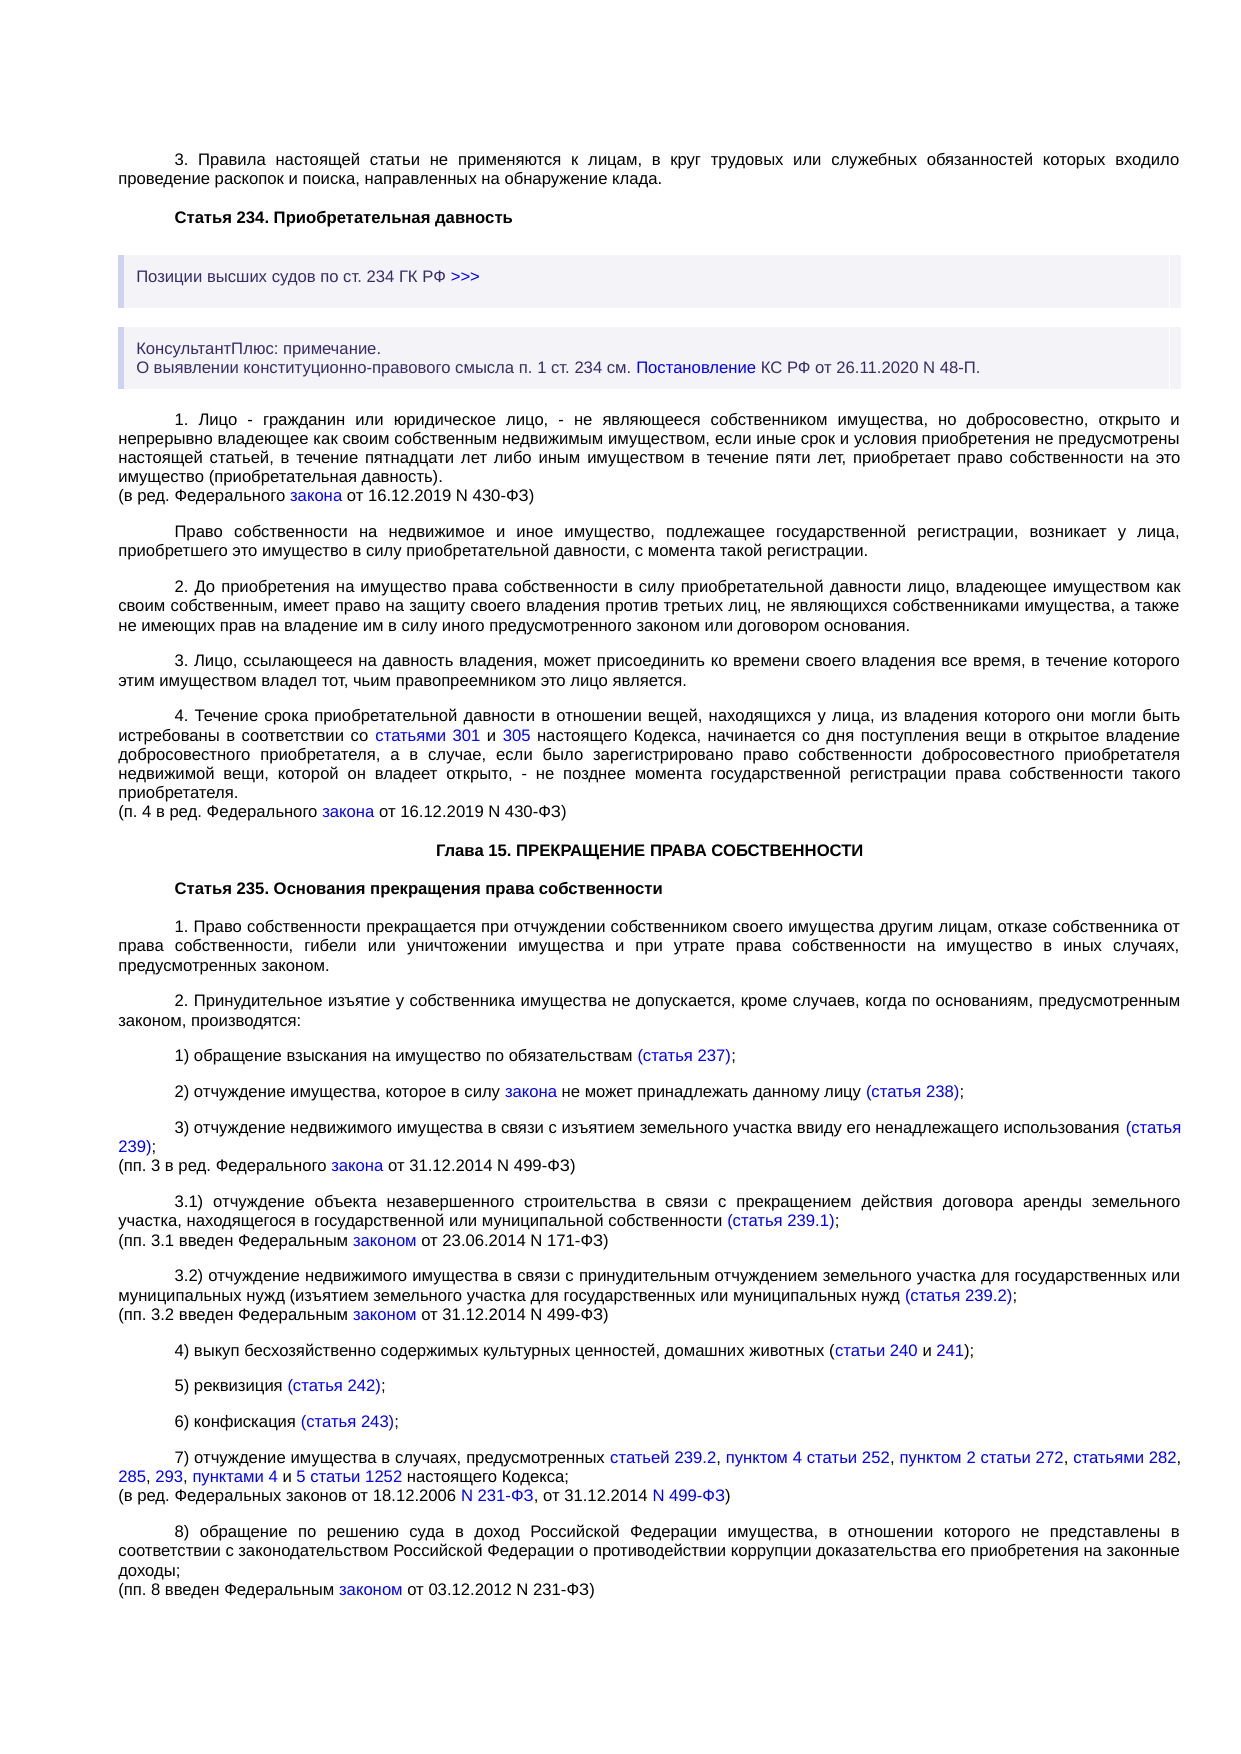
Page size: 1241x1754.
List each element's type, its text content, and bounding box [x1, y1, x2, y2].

text 3.1) отчуждение объекта незавершенного строительства в связи с прекращением действия договора аренды земельного участка, находящегося в государственной или муниципальной собственности (статья 239.1); [118, 1192, 1181, 1230]
table_header [1170, 255, 1181, 308]
text 3) отчуждение недвижимого имущества в связи с изъятием земельного участка ввиду его ненадлежащего использования (статья 239); [118, 1118, 1181, 1156]
text 4) выкуп бесхозяйственно содержимых культурных ценностей, домашних животных (статьи 240 и 241); [118, 1340, 1181, 1359]
text (пп. 3.2 введен Федеральным законом от 31.12.2014 N 499-ФЗ) [118, 1304, 1181, 1324]
text (пп. 3.1 введен Федеральным законом от 23.06.2014 N 171-ФЗ) [118, 1230, 1181, 1249]
text (пп. 3 в ред. Федерального закона от 31.12.2014 N 499-ФЗ) [118, 1156, 1181, 1175]
text 2. Принудительное изъятие у собственника имущества не допускается, кроме случаев, когда по основаниям, предусмотренным законом, производятся: [118, 991, 1181, 1029]
text 7) отчуждение имущества в случаях, предусмотренных статьей 239.2, пунктом 4 статьи 252, пунктом 2 статьи 272, статьями 282, 285, 293, пунктами 4 и 5 статьи 1252 настоящего Кодекса; [118, 1448, 1181, 1486]
text 4. Течение срока приобретательной давности в отношении вещей, находящихся у лица, из владения которого они могли быть истребованы в соответствии со статьями 301 и 305 настоящего Кодекса, начинается со дня поступления вещи в открытое владение добросовестного приобретателя, а в случае, если было зарегистрировано право собственности добросовестного приобретателя недвижимой вещи, которой он владеет открыто, - не позднее момента государственной регистрации права собственности такого приобретателя. [118, 706, 1181, 802]
text 6) конфискация (статья 243); [118, 1412, 1181, 1431]
table_header [1170, 327, 1181, 389]
text 3. Правила настоящей статьи не применяются к лицам, в круг трудовых или служебных обязанностей которых входило проведение раскопок и поиска, направленных на обнаружение клада. [118, 150, 1181, 188]
table_header [118, 327, 124, 389]
text (п. 4 в ред. Федерального закона от 16.12.2019 N 430-ФЗ) [118, 802, 1181, 821]
table_header Позиции высших судов по ст. 234 ГК РФ >>> [136, 255, 1169, 308]
text 2) отчуждение имущества, которое в силу закона не может принадлежать данному лицу (статья 238); [118, 1082, 1181, 1101]
subtitle Статья 234. Приобретательная давность [118, 207, 1181, 227]
subtitle Глава 15. ПРЕКРАЩЕНИЕ ПРАВА СОБСТВЕННОСТИ [118, 840, 1181, 859]
subtitle Статья 235. Основания прекращения права собственности [118, 879, 1181, 898]
text (в ред. Федеральных законов от 18.12.2006 N 231-ФЗ, от 31.12.2014 N 499-ФЗ) [118, 1486, 1181, 1505]
table_header [124, 327, 136, 389]
text 1) обращение взыскания на имущество по обязательствам (статья 237); [118, 1046, 1181, 1065]
table_header [124, 255, 136, 308]
table_header [118, 255, 124, 308]
text 1. Право собственности прекращается при отчуждении собственником своего имущества другим лицам, отказе собственника от права собственности, гибели или уничтожении имущества и при утрате права собственности на имущество в иных случаях, предусмотренных законом. [118, 917, 1181, 974]
text (в ред. Федерального закона от 16.12.2019 N 430-ФЗ) [118, 486, 1181, 505]
text 3.2) отчуждение недвижимого имущества в связи с принудительным отчуждением земельного участка для государственных или муниципальных нужд (изъятием земельного участка для государственных или муниципальных нужд (статья 239.2); [118, 1266, 1181, 1304]
text Право собственности на недвижимое и иное имущество, подлежащее государственной регистрации, возникает у лица, приобретшего это имущество в силу приобретательной давности, с момента такой регистрации. [118, 522, 1181, 560]
text 2. До приобретения на имущество права собственности в силу приобретательной давности лицо, владеющее имуществом как своим собственным, имеет право на защиту своего владения против третьих лиц, не являющихся собственниками имущества, а также не имеющих прав на владение им в силу иного предусмотренного законом или договором основания. [118, 577, 1181, 634]
text (пп. 8 введен Федеральным законом от 03.12.2012 N 231-ФЗ) [118, 1579, 1181, 1599]
text 1. Лицо - гражданин или юридическое лицо, - не являющееся собственником имущества, но добросовестно, открыто и непрерывно владеющее как своим собственным недвижимым имуществом, если иные срок и условия приобретения не предусмотрены настоящей статьей, в течение пятнадцати лет либо иным имуществом в течение пяти лет, приобретает право собственности на это имущество (приобретательная давность). [118, 409, 1181, 486]
text 5) реквизиция (статья 242); [118, 1376, 1181, 1395]
table_header КонсультантПлюс: примечание. О выявлении конституционно-правового смысла п. 1 ст. 234 см. Постановление КС РФ от 26.11.2020 N 48-П. [136, 327, 1169, 389]
text 3. Лицо, ссылающееся на давность владения, может присоединить ко времени своего владения все время, в течение которого этим имуществом владел тот, чьим правопреемником это лицо является. [118, 651, 1181, 689]
text 8) обращение по решению суда в доход Российской Федерации имущества, в отношении которого не представлены в соответствии с законодательством Российской Федерации о противодействии коррупции доказательства его приобретения на законные доходы; [118, 1522, 1181, 1579]
